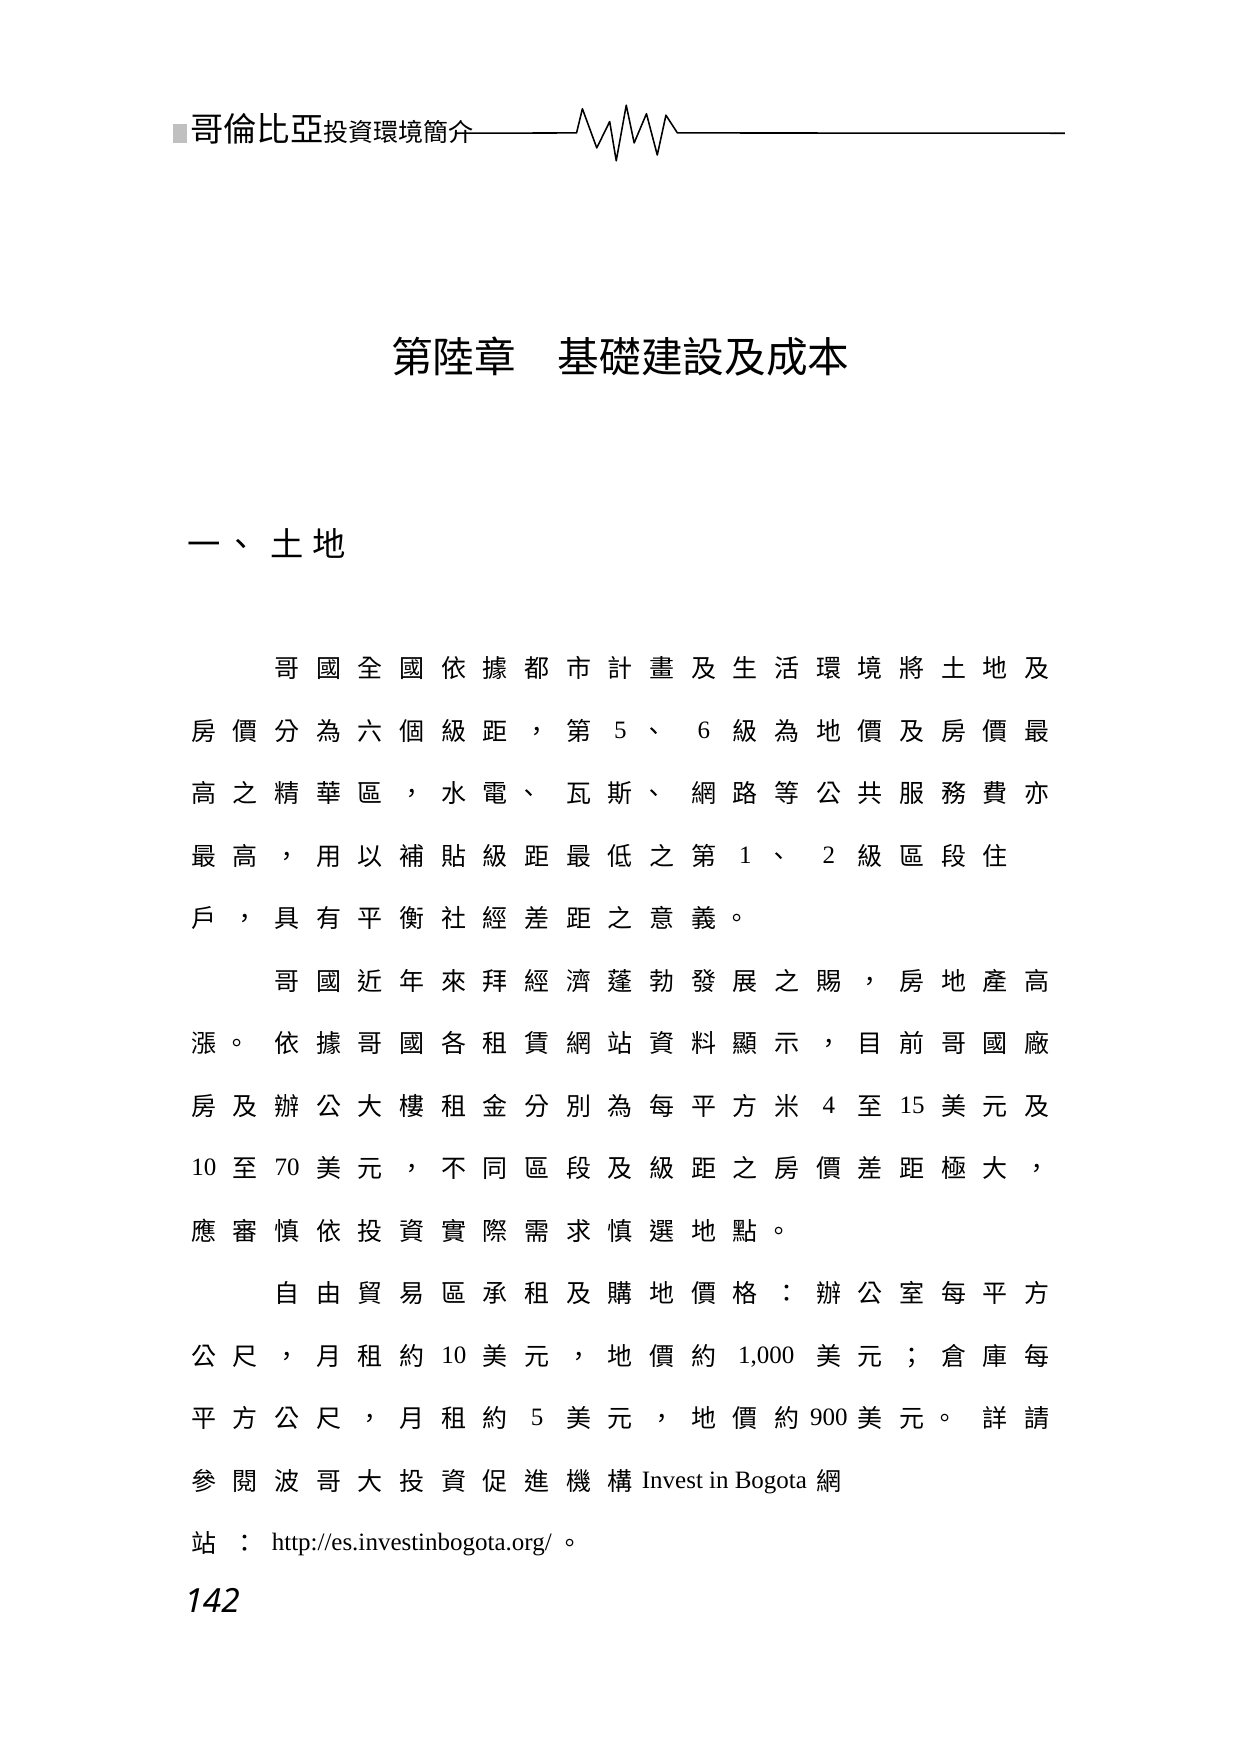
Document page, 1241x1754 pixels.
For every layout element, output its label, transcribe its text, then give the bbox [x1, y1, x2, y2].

text 自由貿易區承租及購地價格：辦公室每平方公尺，月租約10美元，地價約1,000美元；倉庫每平方公尺，月租約5美元，地價約900美元。詳請參閱波哥大投資促進機構Invest in Bogota網站：http://es.investinbogota.org/。 [183, 1250, 1058, 1563]
text 第陸章 基礎建設及成本 [183, 313, 1058, 375]
text 一、土地 [183, 500, 1058, 563]
text 哥國近年來拜經濟蓬勃發展之賜，房地產高漲。依據哥國各租賃網站資料顯示，目前哥國廠房及辦公大樓租金分別為每平方米4至15美元及10至70美元，不同區段及級距之房價差距極大，應審慎依投資實際需求慎選地點。 [183, 938, 1058, 1250]
text 哥國全國依據都市計畫及生活環境將土地及房價分為六個級距，第5、6級為地價及房價最高之精華區，水電、瓦斯、網路等公共服務費亦最高，用以補貼級距最低之第1、2級區段住戶，具有平衡社經差距之意義。 [183, 625, 1058, 938]
